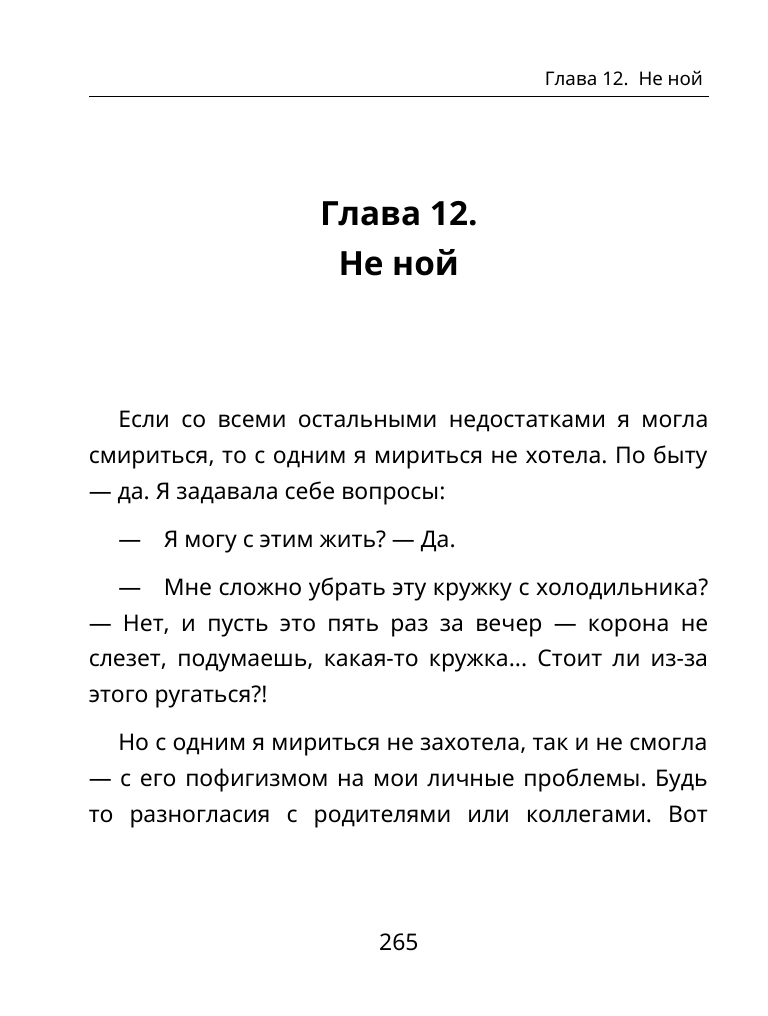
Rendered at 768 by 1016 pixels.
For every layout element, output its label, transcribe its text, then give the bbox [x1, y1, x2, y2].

text Но с одним я мириться не захотела, так и не смогла — с его пофигизмом на мои личные проблемы. Будь то разногласия с родителями или коллегами. Вот [88, 726, 709, 829]
text Если со всеми остальными недостатками я могла смириться, то с одним я мириться не хотела. По быту — да. Я задавала себе вопросы: [88, 403, 709, 506]
subtitle Глава 12. Не ной [88, 185, 709, 285]
list Я могу с этим жить? — Да. [88, 523, 709, 554]
list Мне сложно убрать эту кружку с холодильника? — Нет, и пусть это пять раз за вечер — корона не слезет, подумаешь, какая-то кружка... Стоит ли из-за этого ругаться?! [88, 571, 709, 709]
